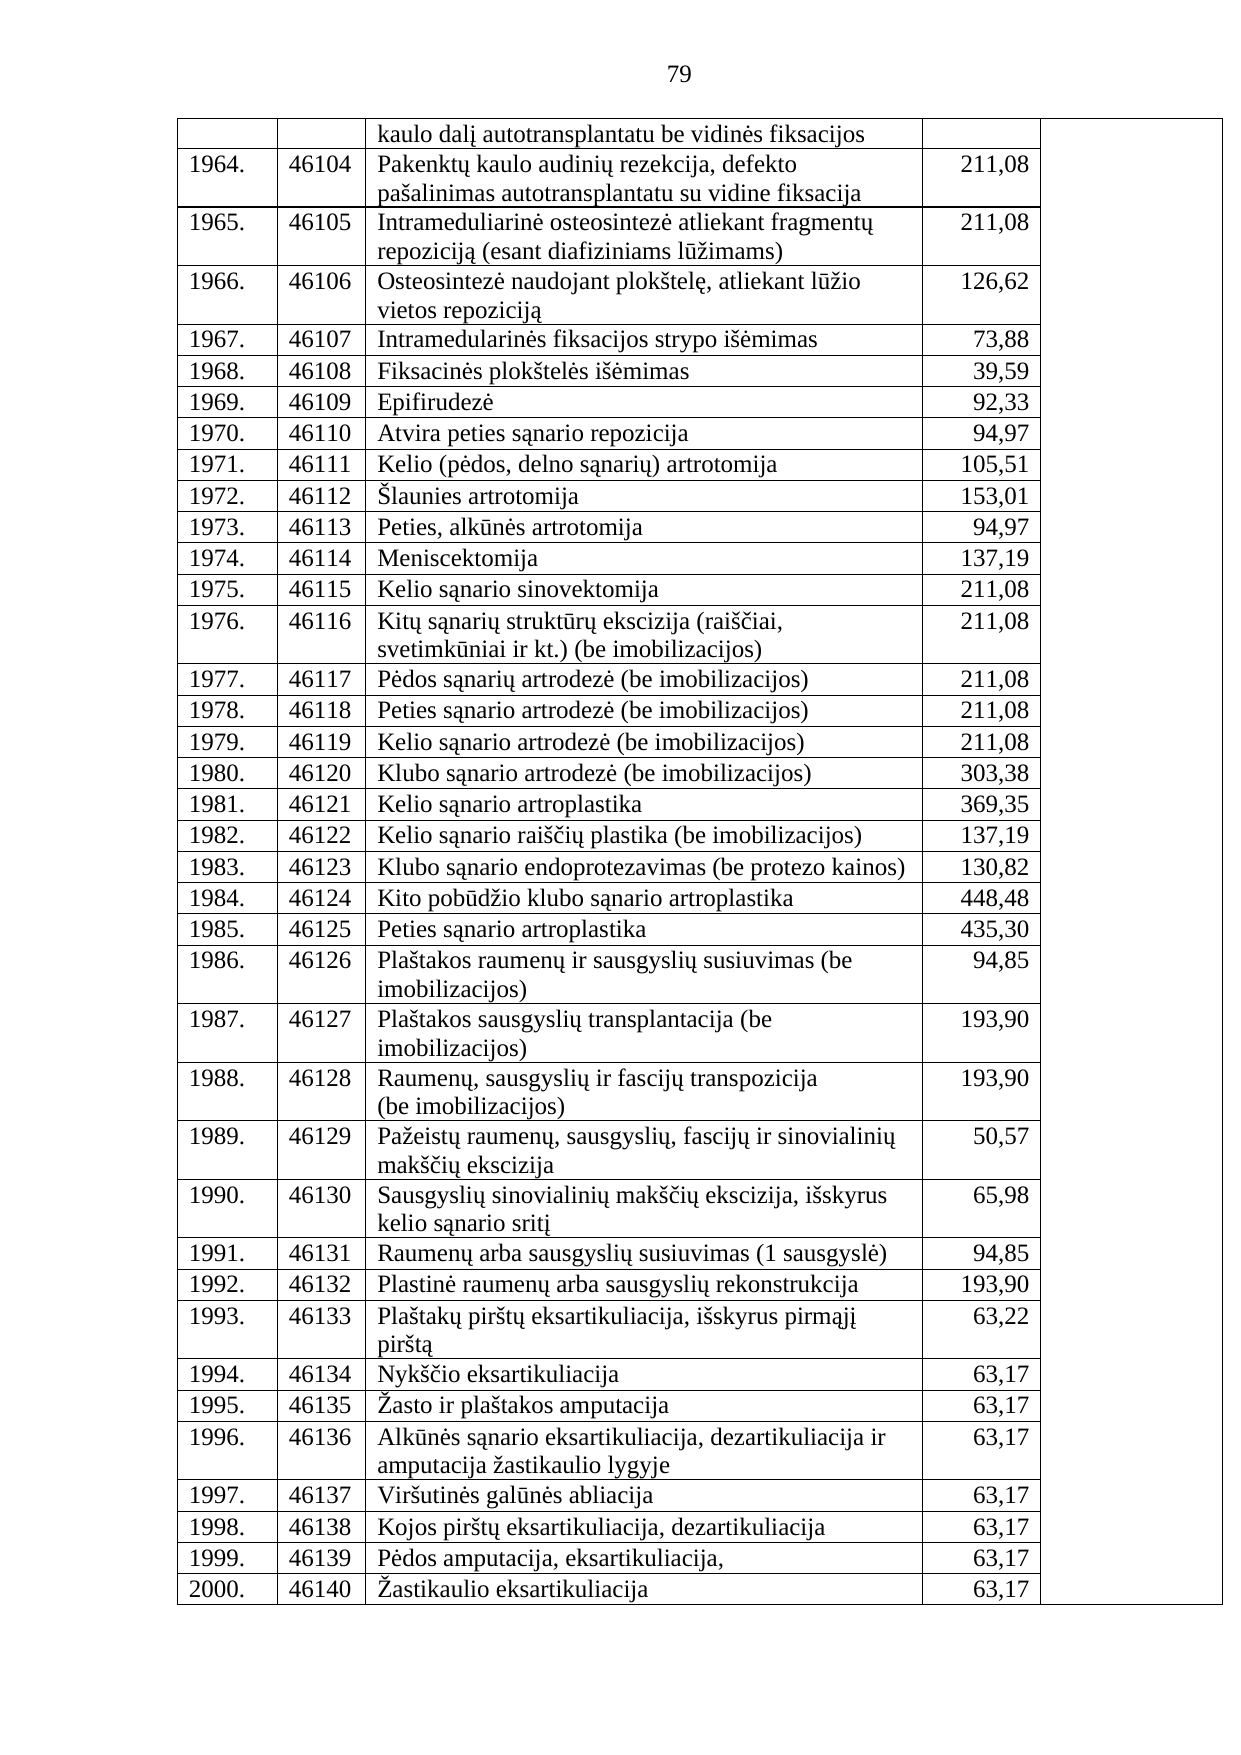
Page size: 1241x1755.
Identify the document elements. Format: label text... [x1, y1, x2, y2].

table_cell Plaštakos raumenų ir sausgyslių susiuvimas (be imobilizacijos) [366, 946, 922, 1003]
table_cell Meniscektomija [366, 543, 922, 573]
table_cell [278, 119, 365, 148]
table_cell Pakenktų kaulo audinių rezekcija, defekto pašalinimas autotransplantatu su vidine fiksacija [366, 149, 922, 206]
table_cell 1988. [178, 1063, 277, 1120]
table_cell 50,57 [923, 1121, 1040, 1179]
table_cell Kelio sąnario artrodezė (be imobilizacijos) [366, 727, 922, 757]
table_cell 46127 [278, 1004, 365, 1062]
table_cell 1989. [178, 1121, 277, 1179]
table_cell 46119 [278, 727, 365, 757]
table_cell Pėdos amputacija, eksartikuliacija, [366, 1543, 922, 1573]
table_cell Šlaunies artrotomija [366, 481, 922, 511]
table_cell Pažeistų raumenų, sausgyslių, fascijų ir sinovialinių makščių ekscizija [366, 1121, 922, 1179]
table_cell 63,17 [923, 1574, 1040, 1604]
table_cell Peties sąnario artroplastika [366, 914, 922, 944]
table_cell 46107 [278, 325, 365, 355]
table_cell 193,90 [923, 1004, 1040, 1062]
table_cell 211,08 [923, 696, 1040, 726]
table_cell 46139 [278, 1543, 365, 1573]
table_cell Nykščio eksartikuliacija [366, 1359, 922, 1389]
table_cell Atvira peties sąnario repozicija [366, 418, 922, 448]
table_cell 1966. [178, 266, 277, 323]
table_cell Fiksacinės plokštelės išėmimas [366, 356, 922, 386]
table_cell 1986. [178, 946, 277, 1003]
table_cell Plaštakų pirštų eksartikuliacija, išskyrus pirmąjį pirštą [366, 1301, 922, 1358]
table_cell 46110 [278, 418, 365, 448]
table_cell Kelio sąnario raiščių plastika (be imobilizacijos) [366, 821, 922, 851]
table_cell 1982. [178, 821, 277, 851]
table_cell Kito pobūdžio klubo sąnario artroplastika [366, 883, 922, 913]
table_cell 1981. [178, 789, 277, 819]
table_cell Klubo sąnario endoprotezavimas (be protezo kainos) [366, 852, 922, 882]
table_cell 46106 [278, 266, 365, 323]
table_cell Kelio (pėdos, delno sąnarių) artrotomija [366, 450, 922, 480]
table_cell 46126 [278, 946, 365, 1003]
table_cell 2000. [178, 1574, 277, 1604]
table_cell Pėdos sąnarių artrodezė (be imobilizacijos) [366, 664, 922, 694]
table_cell Plastinė raumenų arba sausgyslių rekonstrukcija [366, 1270, 922, 1300]
table_cell 46133 [278, 1301, 365, 1358]
table_cell 1977. [178, 664, 277, 694]
table_cell 46120 [278, 758, 365, 788]
table_cell 63,17 [923, 1480, 1040, 1511]
table_cell 1967. [178, 325, 277, 355]
table_cell 1983. [178, 852, 277, 882]
table_cell Žastikaulio eksartikuliacija [366, 1574, 922, 1604]
table_cell 46114 [278, 543, 365, 573]
table_cell 46131 [278, 1238, 365, 1268]
table_cell 46122 [278, 821, 365, 851]
table_cell Peties, alkūnės artrotomija [366, 512, 922, 542]
table_cell 1998. [178, 1512, 277, 1542]
table_cell Viršutinės galūnės abliacija [366, 1480, 922, 1511]
table_cell 435,30 [923, 914, 1040, 944]
table_cell [923, 119, 1040, 148]
table_cell 46138 [278, 1512, 365, 1542]
table_cell Alkūnės sąnario eksartikuliacija, dezartikuliacija ir amputacija žastikaulio lygyje [366, 1422, 922, 1479]
table_cell 1973. [178, 512, 277, 542]
table_cell 46134 [278, 1359, 365, 1389]
table_cell 46115 [278, 575, 365, 605]
table_cell 63,22 [923, 1301, 1040, 1358]
table_cell 1999. [178, 1543, 277, 1573]
table_cell Sausgyslių sinovialinių makščių ekscizija, išskyrus kelio sąnario sritį [366, 1180, 922, 1237]
table_cell 46116 [278, 606, 365, 663]
table_cell 63,17 [923, 1512, 1040, 1542]
table_cell 63,17 [923, 1359, 1040, 1389]
table_cell Kelio sąnario artroplastika [366, 789, 922, 819]
table_cell Epifirudezė [366, 387, 922, 417]
table_cell 46130 [278, 1180, 365, 1237]
table_cell 46117 [278, 664, 365, 694]
table_cell 137,19 [923, 543, 1040, 573]
table_cell 1970. [178, 418, 277, 448]
table_cell 211,08 [923, 664, 1040, 694]
table_cell 1984. [178, 883, 277, 913]
table_cell Kelio sąnario sinovektomija [366, 575, 922, 605]
table_cell 46140 [278, 1574, 365, 1604]
table_cell 46118 [278, 696, 365, 726]
table_cell 1987. [178, 1004, 277, 1062]
table_cell [178, 119, 277, 148]
table_cell 1974. [178, 543, 277, 573]
table_cell 1990. [178, 1180, 277, 1237]
table_cell Raumenų, sausgyslių ir fascijų transpozicija (be imobilizacijos) [366, 1063, 922, 1120]
table_cell [1041, 119, 1222, 1604]
table_cell 211,08 [923, 575, 1040, 605]
table_cell 46109 [278, 387, 365, 417]
table_cell 1972. [178, 481, 277, 511]
table_cell 1993. [178, 1301, 277, 1358]
table_cell 126,62 [923, 266, 1040, 323]
table_cell 46104 [278, 149, 365, 206]
table_cell Plaštakos sausgyslių transplantacija (be imobilizacijos) [366, 1004, 922, 1062]
table_cell 448,48 [923, 883, 1040, 913]
table_cell 63,17 [923, 1543, 1040, 1573]
table_cell 1979. [178, 727, 277, 757]
table_cell 193,90 [923, 1063, 1040, 1120]
table_cell kaulo dalį autotransplantatu be vidinės fiksacijos [366, 119, 922, 148]
table_cell 1976. [178, 606, 277, 663]
table_cell Raumenų arba sausgyslių susiuvimas (1 sausgyslė) [366, 1238, 922, 1268]
table_cell 46132 [278, 1270, 365, 1300]
table_cell 211,08 [923, 727, 1040, 757]
table_cell 63,17 [923, 1391, 1040, 1421]
table_cell 46121 [278, 789, 365, 819]
table_cell 130,82 [923, 852, 1040, 882]
table_cell 1975. [178, 575, 277, 605]
table_cell 1995. [178, 1391, 277, 1421]
table_cell 1991. [178, 1238, 277, 1268]
table_cell 73,88 [923, 325, 1040, 355]
table_cell Kitų sąnarių struktūrų ekscizija (raiščiai, svetimkūniai ir kt.) (be imobilizacijos) [366, 606, 922, 663]
table_cell 46112 [278, 481, 365, 511]
table_cell Osteosintezė naudojant plokštelę, atliekant lūžio vietos repoziciją [366, 266, 922, 323]
table_cell 1965. [178, 208, 277, 265]
table_cell 46135 [278, 1391, 365, 1421]
table_cell 46128 [278, 1063, 365, 1120]
table_cell 211,08 [923, 208, 1040, 265]
table_cell 94,85 [923, 946, 1040, 1003]
table_cell 46105 [278, 208, 365, 265]
table_cell 211,08 [923, 606, 1040, 663]
table_cell 1969. [178, 387, 277, 417]
table_cell 1994. [178, 1359, 277, 1389]
table_cell 46123 [278, 852, 365, 882]
table_cell 1997. [178, 1480, 277, 1511]
table_cell 46136 [278, 1422, 365, 1479]
table_cell 193,90 [923, 1270, 1040, 1300]
table_cell 1996. [178, 1422, 277, 1479]
table_cell 1978. [178, 696, 277, 726]
table_cell 65,98 [923, 1180, 1040, 1237]
table_cell 137,19 [923, 821, 1040, 851]
table_cell 1971. [178, 450, 277, 480]
table_cell Žasto ir plaštakos amputacija [366, 1391, 922, 1421]
table_cell Peties sąnario artrodezė (be imobilizacijos) [366, 696, 922, 726]
table_cell 94,85 [923, 1238, 1040, 1268]
table_cell 46137 [278, 1480, 365, 1511]
table_cell 105,51 [923, 450, 1040, 480]
table_cell 153,01 [923, 481, 1040, 511]
table_cell 46124 [278, 883, 365, 913]
table_cell 46125 [278, 914, 365, 944]
table_cell 63,17 [923, 1422, 1040, 1479]
table_cell 94,97 [923, 418, 1040, 448]
table_cell 46113 [278, 512, 365, 542]
table_cell 1992. [178, 1270, 277, 1300]
table_cell 369,35 [923, 789, 1040, 819]
table_cell 94,97 [923, 512, 1040, 542]
table_cell 303,38 [923, 758, 1040, 788]
table_cell Intrameduliarinė osteosintezė atliekant fragmentų repoziciją (esant diafiziniams lūžimams) [366, 208, 922, 265]
table_cell Kojos pirštų eksartikuliacija, dezartikuliacija [366, 1512, 922, 1542]
table_cell 39,59 [923, 356, 1040, 386]
table_cell 1985. [178, 914, 277, 944]
table_cell 92,33 [923, 387, 1040, 417]
table_cell 1980. [178, 758, 277, 788]
table_cell 1968. [178, 356, 277, 386]
table_cell Klubo sąnario artrodezė (be imobilizacijos) [366, 758, 922, 788]
table_cell 1964. [178, 149, 277, 206]
table_cell 211,08 [923, 149, 1040, 206]
table_cell 46129 [278, 1121, 365, 1179]
table_cell Intramedularinės fiksacijos strypo išėmimas [366, 325, 922, 355]
table_cell 46111 [278, 450, 365, 480]
table_cell 46108 [278, 356, 365, 386]
